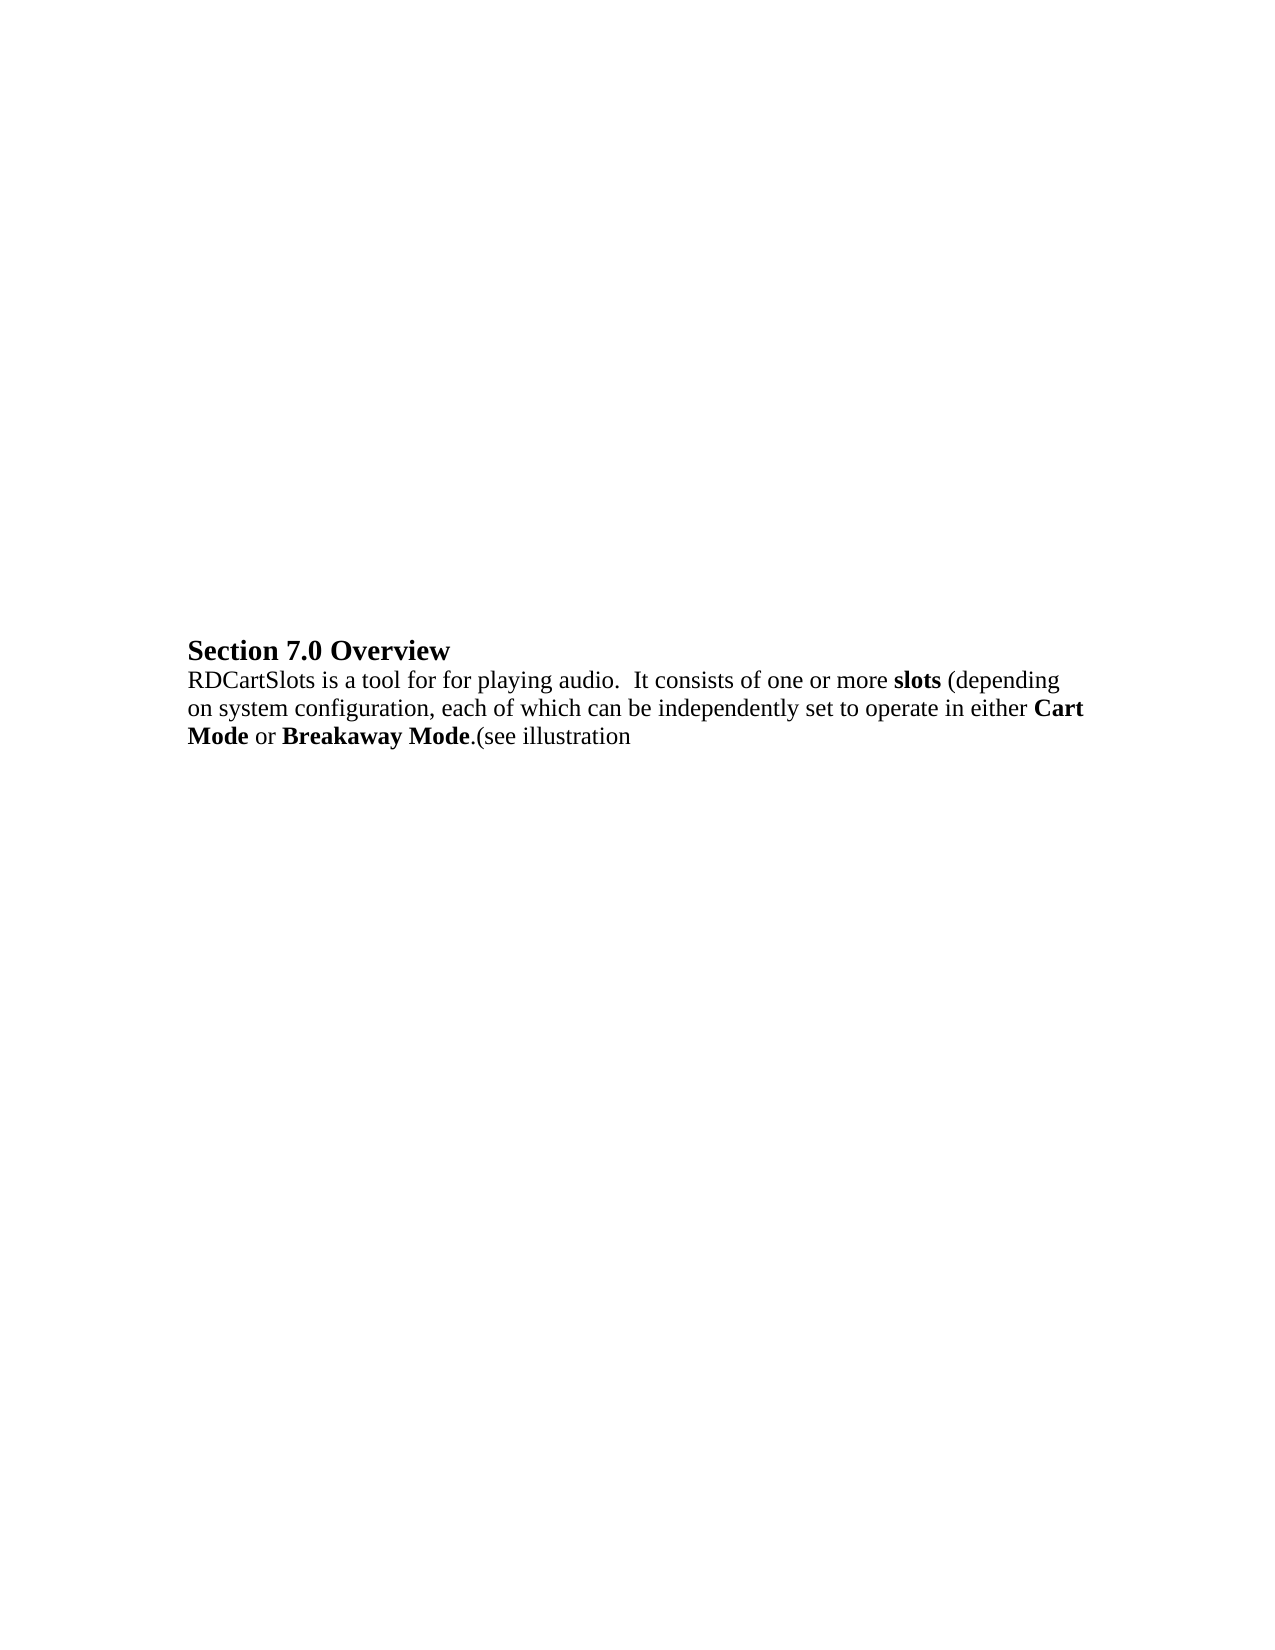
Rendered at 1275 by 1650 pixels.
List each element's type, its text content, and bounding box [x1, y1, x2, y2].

text RDCartSlots is a tool for for playing audio. It consists of one or more slots (depending on system configuration, each of which can be independently set to operate in either Cart Mode or Breakaway Mode.(see illustration [187, 667, 1087, 750]
text Section 7.0 Overview [187, 634, 1087, 667]
